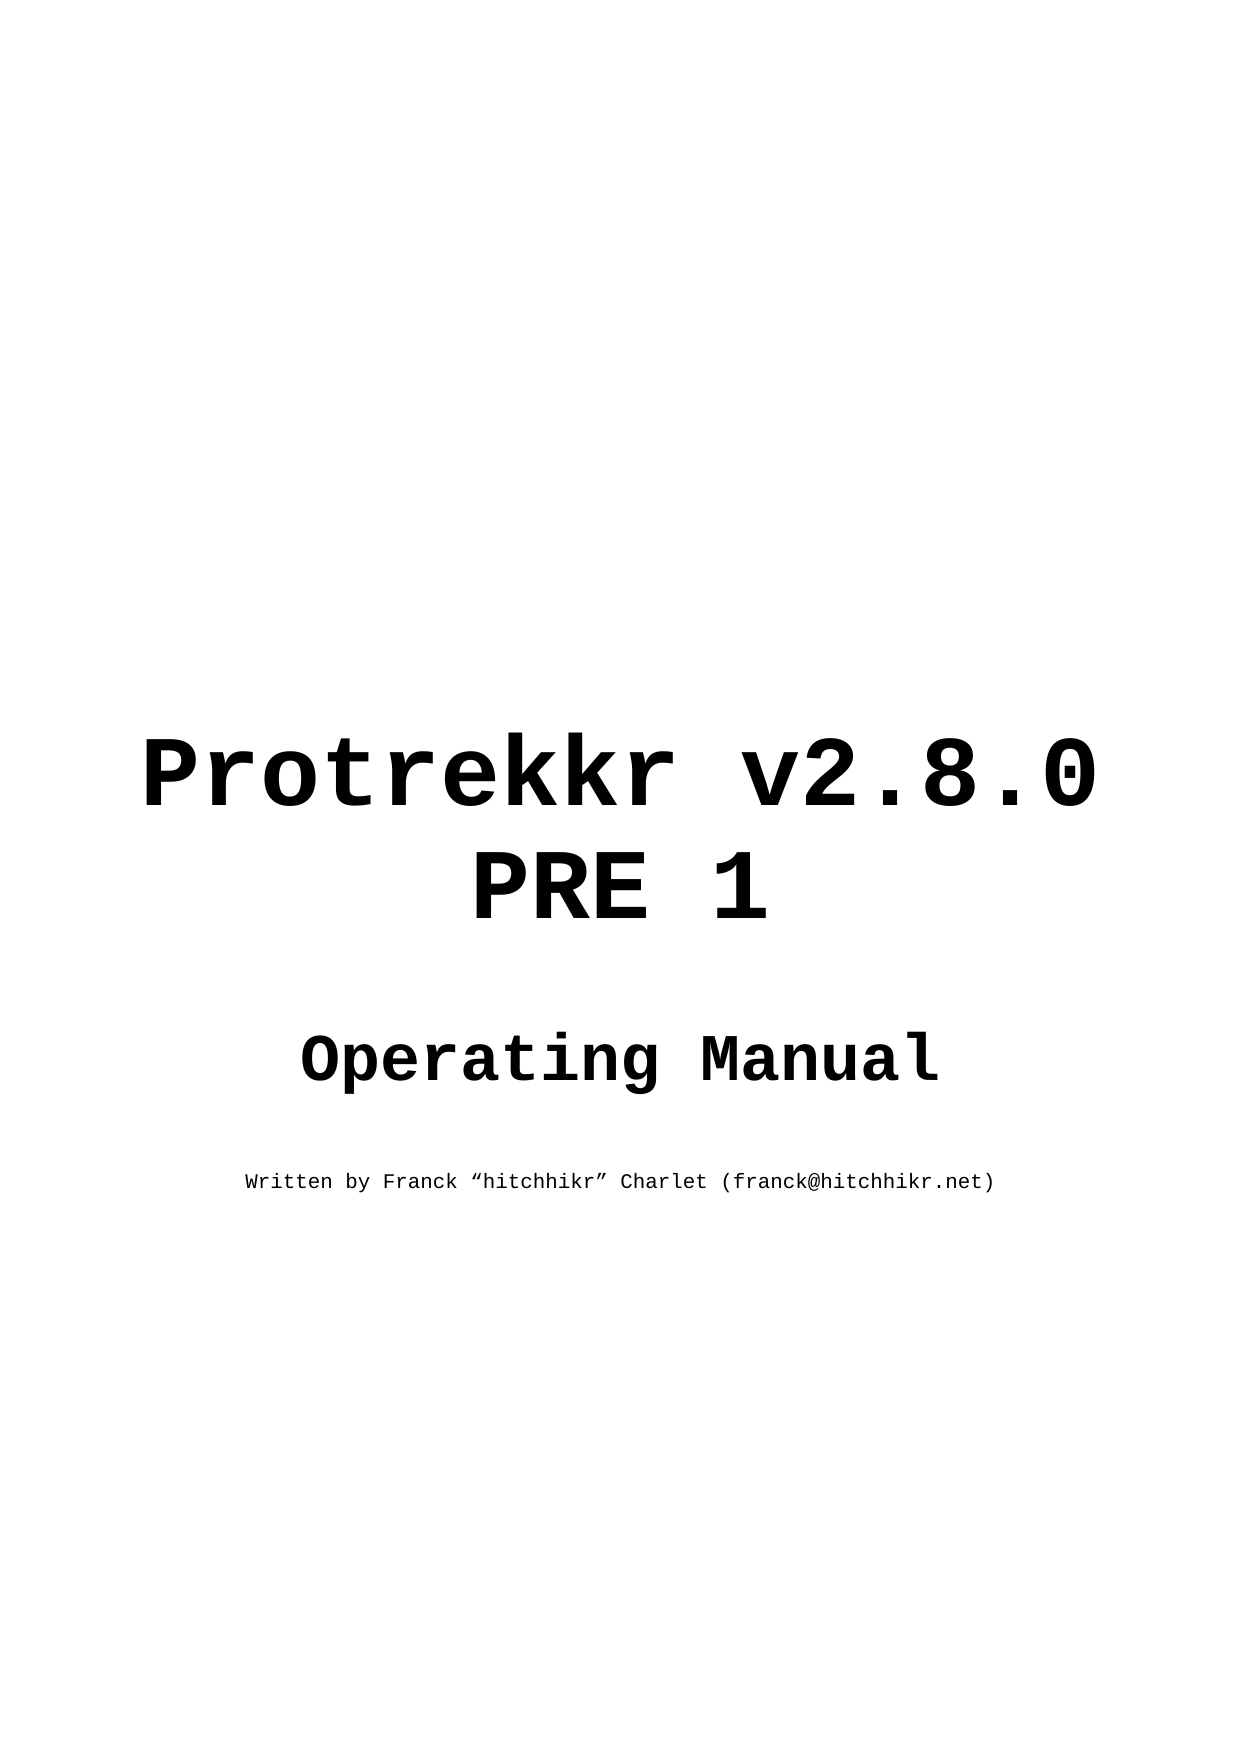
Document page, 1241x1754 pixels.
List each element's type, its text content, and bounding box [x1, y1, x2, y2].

text Protrekkr v2.8.0 PRE 1 [118, 722, 1122, 949]
text Operating Manual [118, 1024, 1122, 1100]
text Written by Franck “hitchhikr” Charlet (franck@hitchhikr.net) [118, 1171, 1122, 1194]
